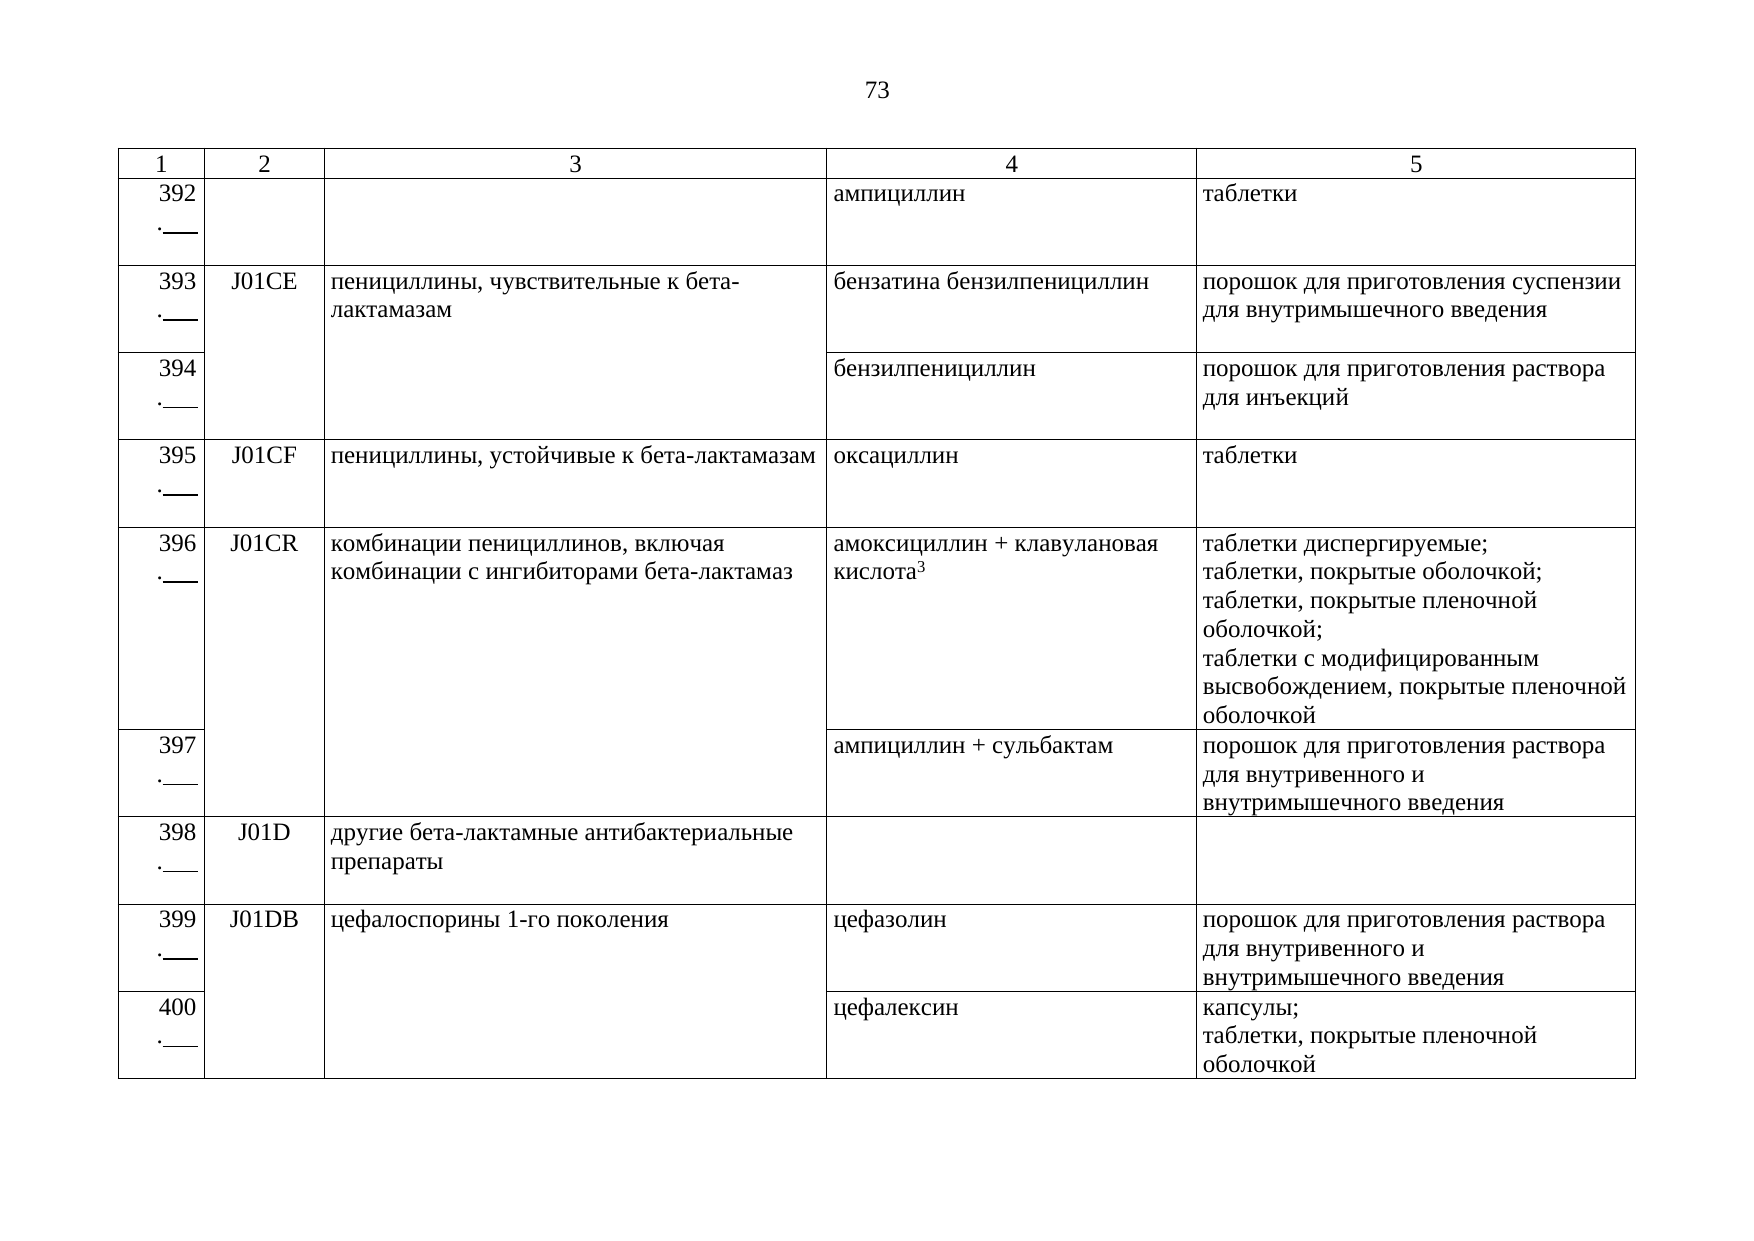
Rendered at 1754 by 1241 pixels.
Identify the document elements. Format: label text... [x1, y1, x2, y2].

table_cell [119, 528, 204, 729]
table_cell ампициллин + сульбактам [827, 730, 1196, 816]
table_cell J01CR [205, 528, 324, 816]
table_cell таблетки [1197, 440, 1635, 527]
table_cell J01DB [205, 905, 324, 1078]
table_header 3 [325, 149, 826, 177]
table_cell порошок для приготовления суспензии для внутримышечного введения [1197, 266, 1635, 352]
table_cell таблетки [1197, 179, 1635, 265]
table_cell цефалоспорины 1-го поколения [325, 905, 826, 1078]
table_cell пенициллины, устойчивые к бета-лактамазам [325, 440, 826, 527]
table_cell [827, 817, 1196, 903]
table_cell цефалексин [827, 992, 1196, 1078]
table_cell другие бета-лактамные антибактериальные препараты [325, 817, 826, 903]
table_cell [119, 730, 204, 816]
table_cell порошок для приготовления раствора для инъекций [1197, 353, 1635, 439]
table_header 5 [1197, 149, 1635, 177]
table_header 4 [827, 149, 1196, 177]
table_cell ампициллин [827, 179, 1196, 265]
table_cell порошок для приготовления раствора для внутривенного и внутримышечного введения [1197, 905, 1635, 991]
table_cell [119, 992, 204, 1078]
table_cell J01CE [205, 266, 324, 352]
table_cell [119, 266, 204, 352]
table_cell бензатина бензилпенициллин [827, 266, 1196, 352]
table_header 2 [205, 149, 324, 177]
table_cell [205, 179, 324, 265]
table_cell [119, 905, 204, 991]
table_cell [325, 179, 826, 265]
table_cell [119, 440, 204, 527]
table_cell комбинации пенициллинов, включая комбинации с ингибиторами бета-лактамаз [325, 528, 826, 816]
table_cell J01D [205, 817, 324, 903]
table_cell пенициллины, чувствительные к бета-лактамазам [325, 266, 826, 352]
table_cell капсулы; таблетки, покрытые пленочной оболочкой [1197, 992, 1635, 1078]
table_cell [119, 353, 204, 439]
table_cell [1197, 817, 1635, 903]
table_cell порошок для приготовления раствора для внутривенного и внутримышечного введения [1197, 730, 1635, 816]
table_cell [325, 352, 826, 439]
table_cell таблетки диспергируемые; таблетки, покрытые оболочкой; таблетки, покрытые пленочной оболочкой; таблетки с модифицированным высвобождением, покрытые пленочной оболочкой [1197, 528, 1635, 729]
table_header 1 [119, 149, 204, 177]
table_cell оксациллин [827, 440, 1196, 527]
table_cell амоксициллин + клавулановая кислота3 [827, 528, 1196, 729]
table_cell [119, 817, 204, 903]
table_cell бензилпенициллин [827, 353, 1196, 439]
table_cell [205, 352, 324, 439]
table_cell J01CF [205, 440, 324, 527]
table_cell цефазолин [827, 905, 1196, 991]
table_cell [119, 179, 204, 265]
